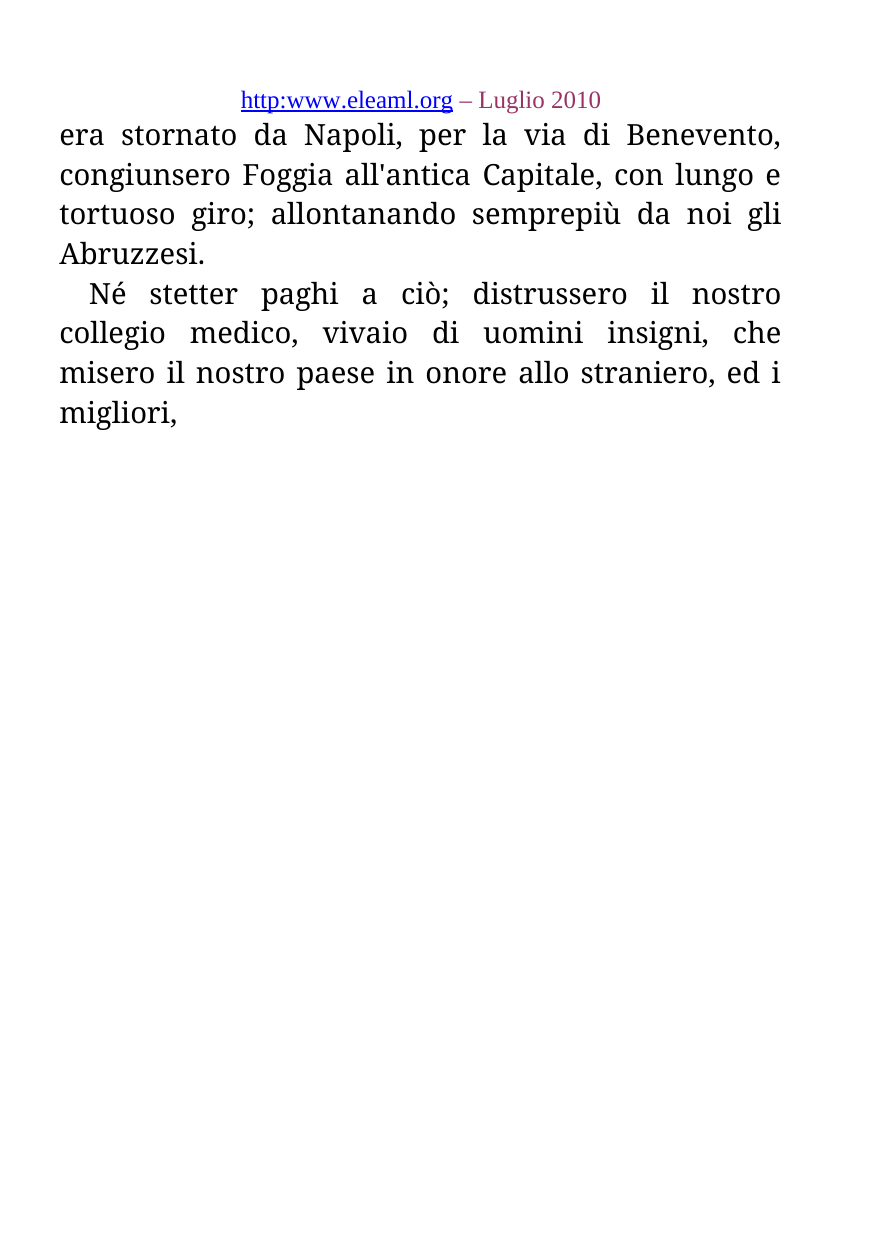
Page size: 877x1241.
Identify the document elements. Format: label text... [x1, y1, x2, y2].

text Né stetter paghi a ciò; distrussero il nostro collegio medico, vivaio di uomini insigni, che misero il nostro paese in onore allo straniero, ed i migliori, [59, 273, 782, 432]
text era stornato da Napoli, per la via di Benevento, congiunsero Foggia all'antica Capitale, con lungo e tortuoso giro; allontanando semprepiù da noi gli Abruzzesi. [59, 114, 782, 273]
